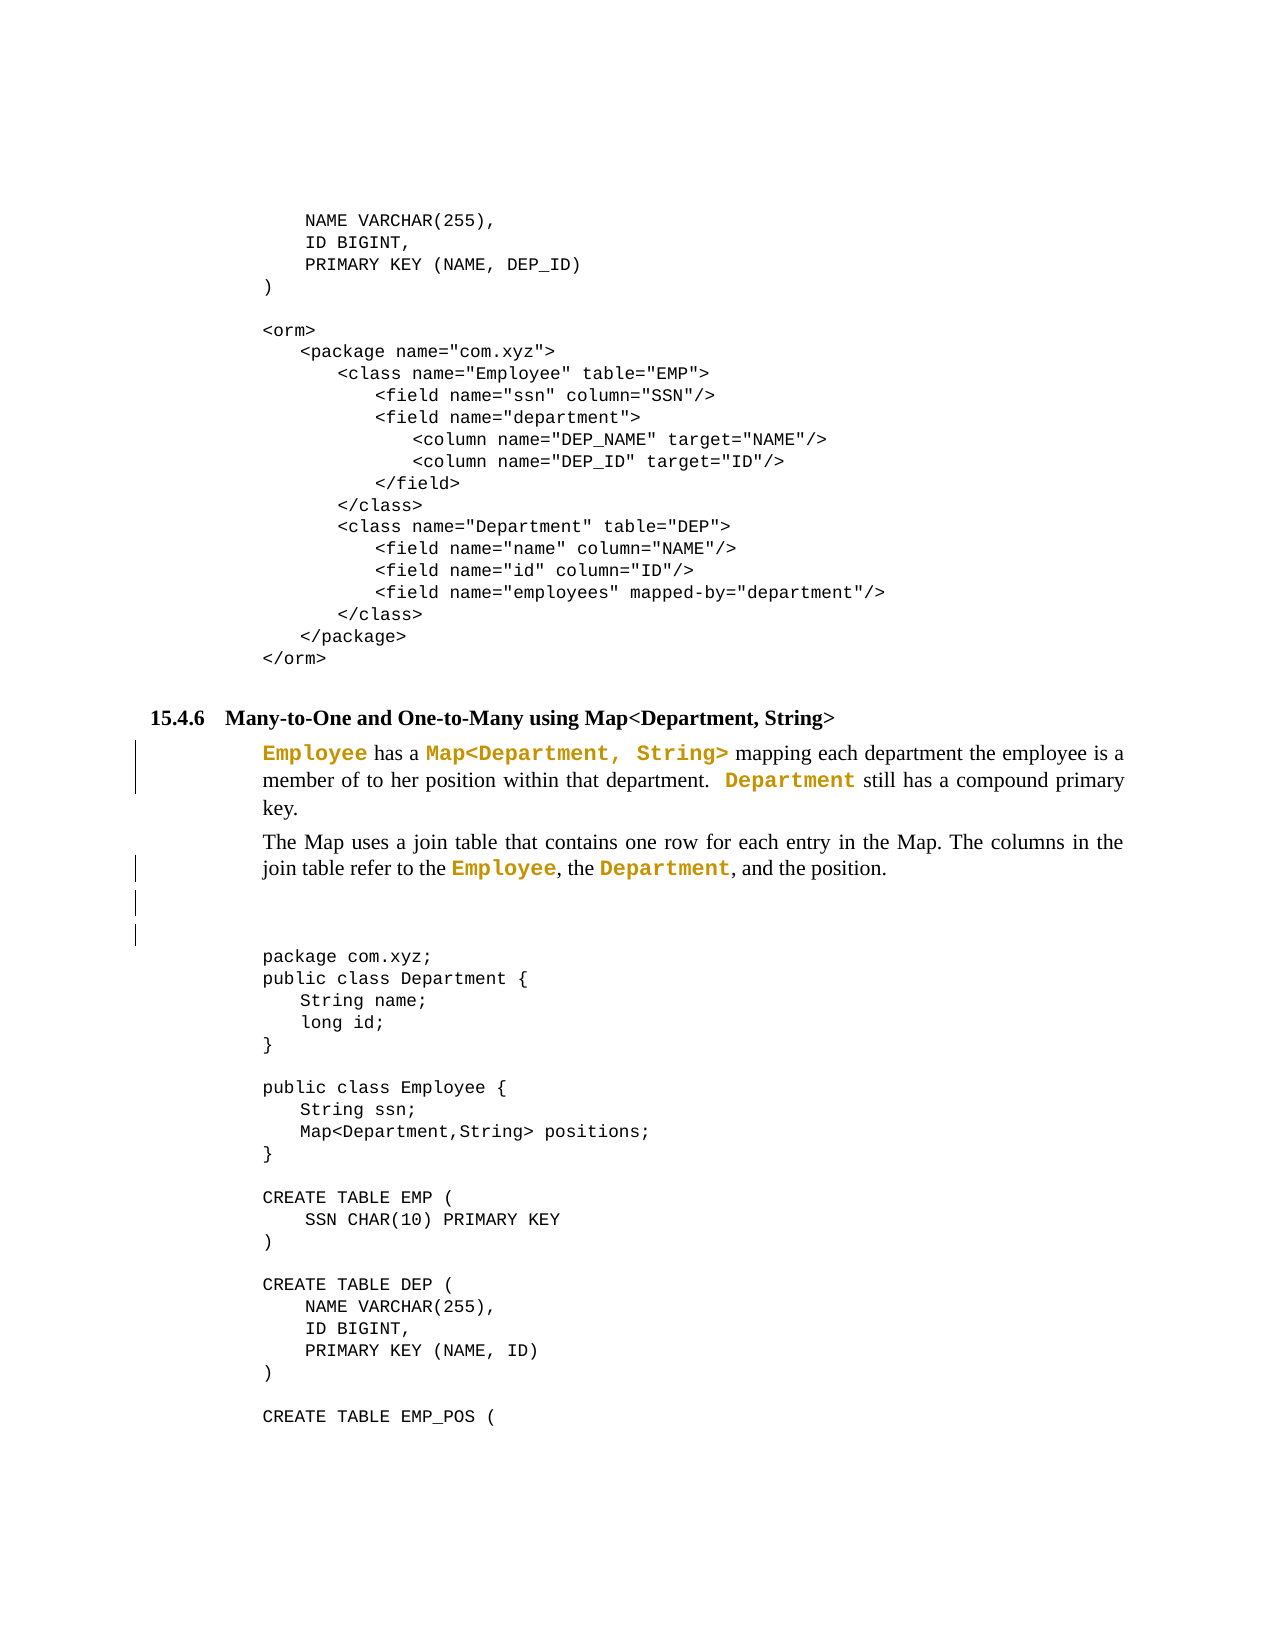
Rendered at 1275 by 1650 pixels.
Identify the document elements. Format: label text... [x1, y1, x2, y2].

text <class name="Employee" table="EMP"> [262, 363, 1125, 385]
text PRIMARY KEY (NAME, ID) [262, 1340, 1125, 1362]
subtitle Many-to-One and One-to-Many using Map<Department, String> [150, 704, 1125, 730]
text NAME VARCHAR(255), [262, 1296, 1125, 1318]
text } [262, 1034, 1125, 1056]
text ) [262, 1362, 1125, 1384]
text <field name="department"> [262, 407, 1125, 429]
text <field name="id" column="ID"/> [262, 560, 1125, 582]
text CREATE TABLE EMP_POS ( [262, 1406, 1125, 1427]
text The Map uses a join table that contains one row for each entry in the Map. The columns in the join table refer to the Employee, the Department, and the position. [262, 828, 1125, 882]
text public class Department { [262, 968, 1125, 990]
text NAME VARCHAR(255), [262, 210, 1125, 232]
text ID BIGINT, [262, 1318, 1125, 1340]
text } [262, 1143, 1125, 1165]
text Map<Department,String> positions; [262, 1121, 1125, 1143]
text <field name="name" column="NAME"/> [262, 538, 1125, 560]
text </field> [262, 472, 1125, 494]
text <package name="com.xyz"> [262, 341, 1125, 363]
text <orm> [262, 319, 1125, 341]
text String ssn; [262, 1099, 1125, 1121]
text </class> [262, 494, 1125, 516]
text Employee has a Map<Department, String> mapping each department the employee is a member of to her position within that department. Department still has a compound primary key. [262, 740, 1125, 820]
text ) [262, 276, 1125, 297]
text </package> [262, 626, 1125, 647]
text public class Employee { [262, 1077, 1125, 1099]
text </orm> [262, 647, 1125, 669]
text <class name="Department" table="DEP"> [262, 516, 1125, 538]
text SSN CHAR(10) PRIMARY KEY [262, 1209, 1125, 1231]
text <column name="DEP_ID" target="ID"/> [262, 451, 1125, 472]
text String name; [262, 990, 1125, 1012]
text <field name="employees" mapped-by="department"/> [262, 582, 1125, 604]
text PRIMARY KEY (NAME, DEP_ID) [262, 254, 1125, 276]
text CREATE TABLE EMP ( [262, 1187, 1125, 1209]
text CREATE TABLE DEP ( [262, 1274, 1125, 1296]
text package com.xyz; [262, 946, 1125, 968]
text long id; [262, 1012, 1125, 1034]
text ID BIGINT, [262, 232, 1125, 254]
text </class> [262, 604, 1125, 626]
text ) [262, 1231, 1125, 1252]
text <field name="ssn" column="SSN"/> [262, 385, 1125, 407]
text <column name="DEP_NAME" target="NAME"/> [262, 429, 1125, 451]
